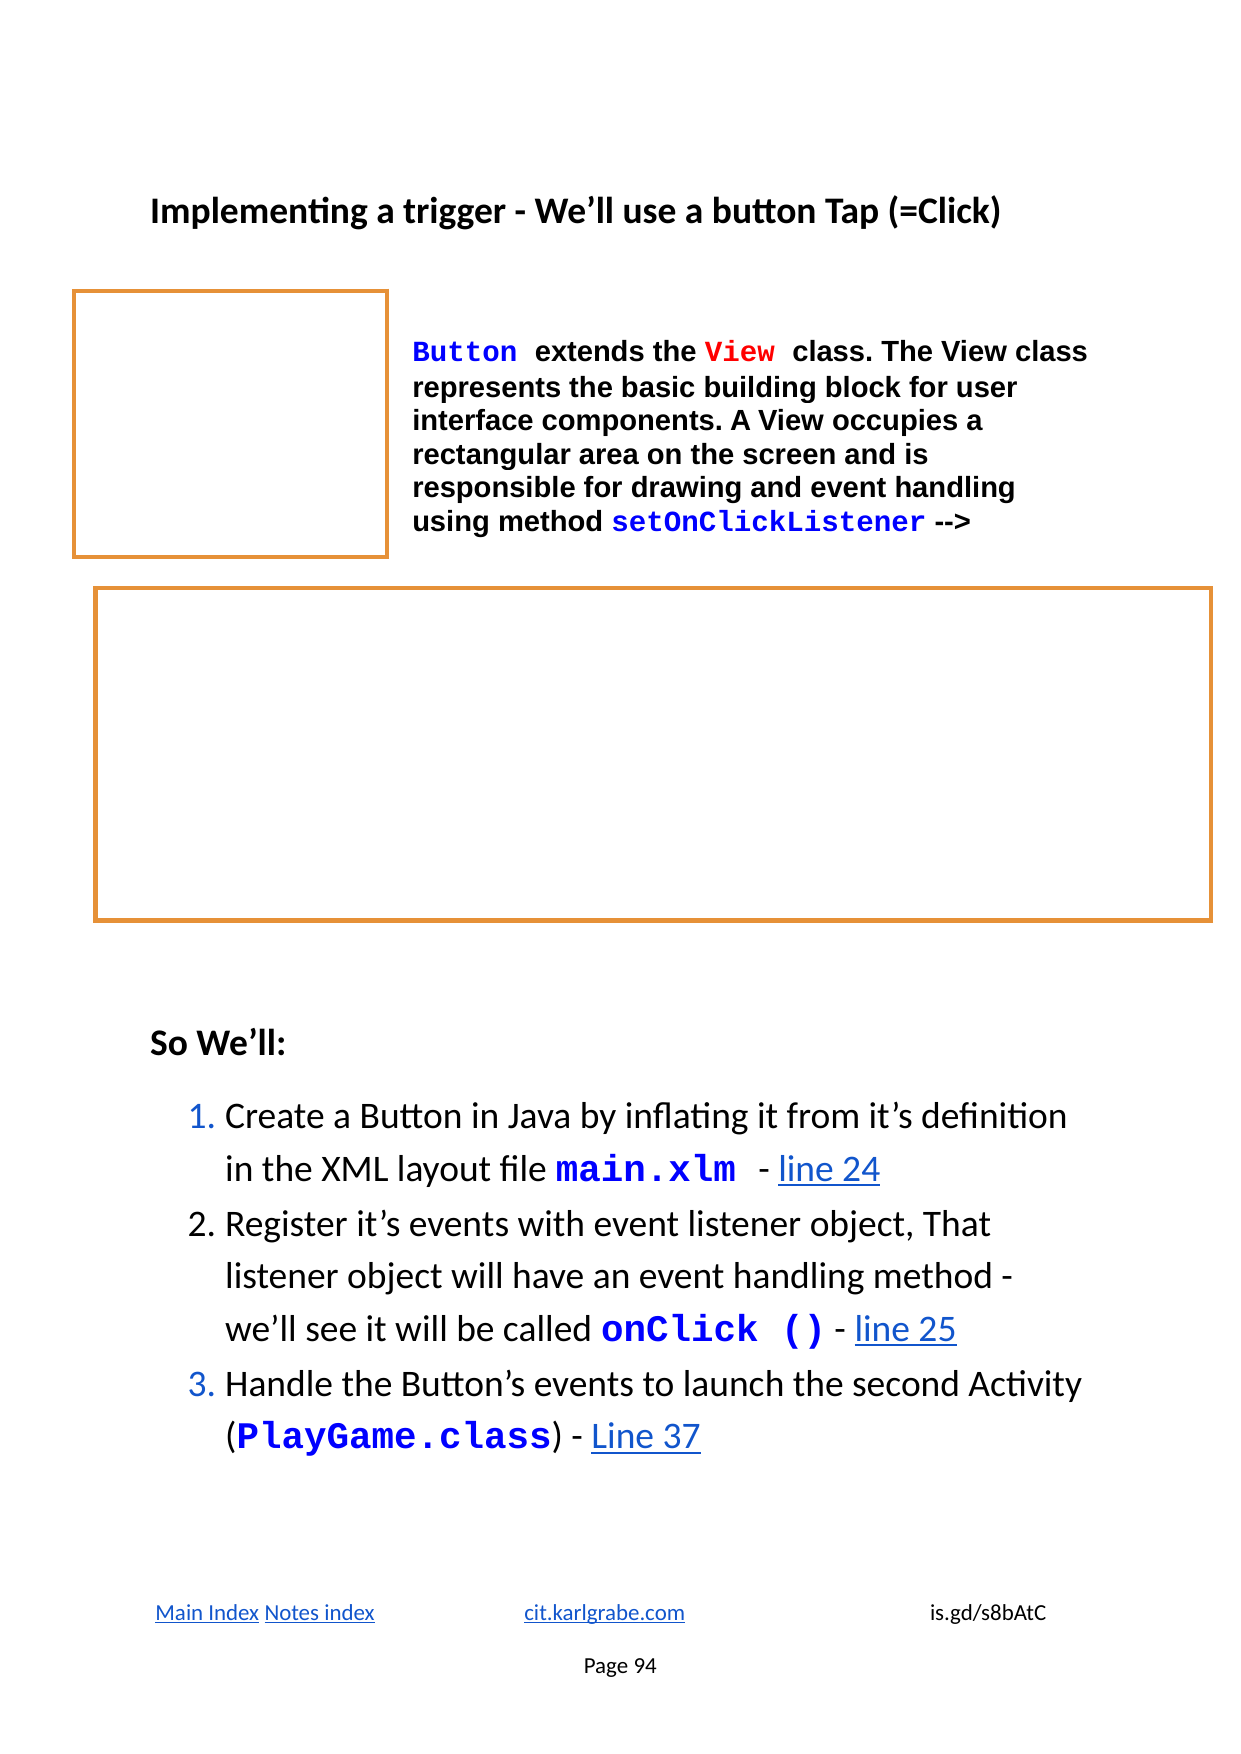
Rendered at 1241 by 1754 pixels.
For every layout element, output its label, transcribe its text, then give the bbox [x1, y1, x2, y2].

list Register it’s events with event listener object, That listener object will have an event handling method - we’ll see it will be called onClick () - line 25 [187, 1199, 1090, 1353]
subtitle Button extends the View class. The View class represents the basic building block for user interface components. A View occupies a rectangular area on the screen and is responsible for drawing and event handling using method setOnClickListener --> [89, 333, 1090, 927]
text So We’ll: [150, 1018, 1090, 1064]
list Handle the Button’s events to launch the second Activity (PlayGame.class) - Line 37 [187, 1360, 1090, 1460]
list Create a Button in Java by inflating it from it’s definition in the XML layout file main.xlm - line 24 [187, 1092, 1090, 1192]
picture [98, 590, 1209, 918]
picture [76, 293, 385, 555]
subtitle Implementing a trigger - We’ll use a button Tap (=Click) [150, 187, 1090, 233]
